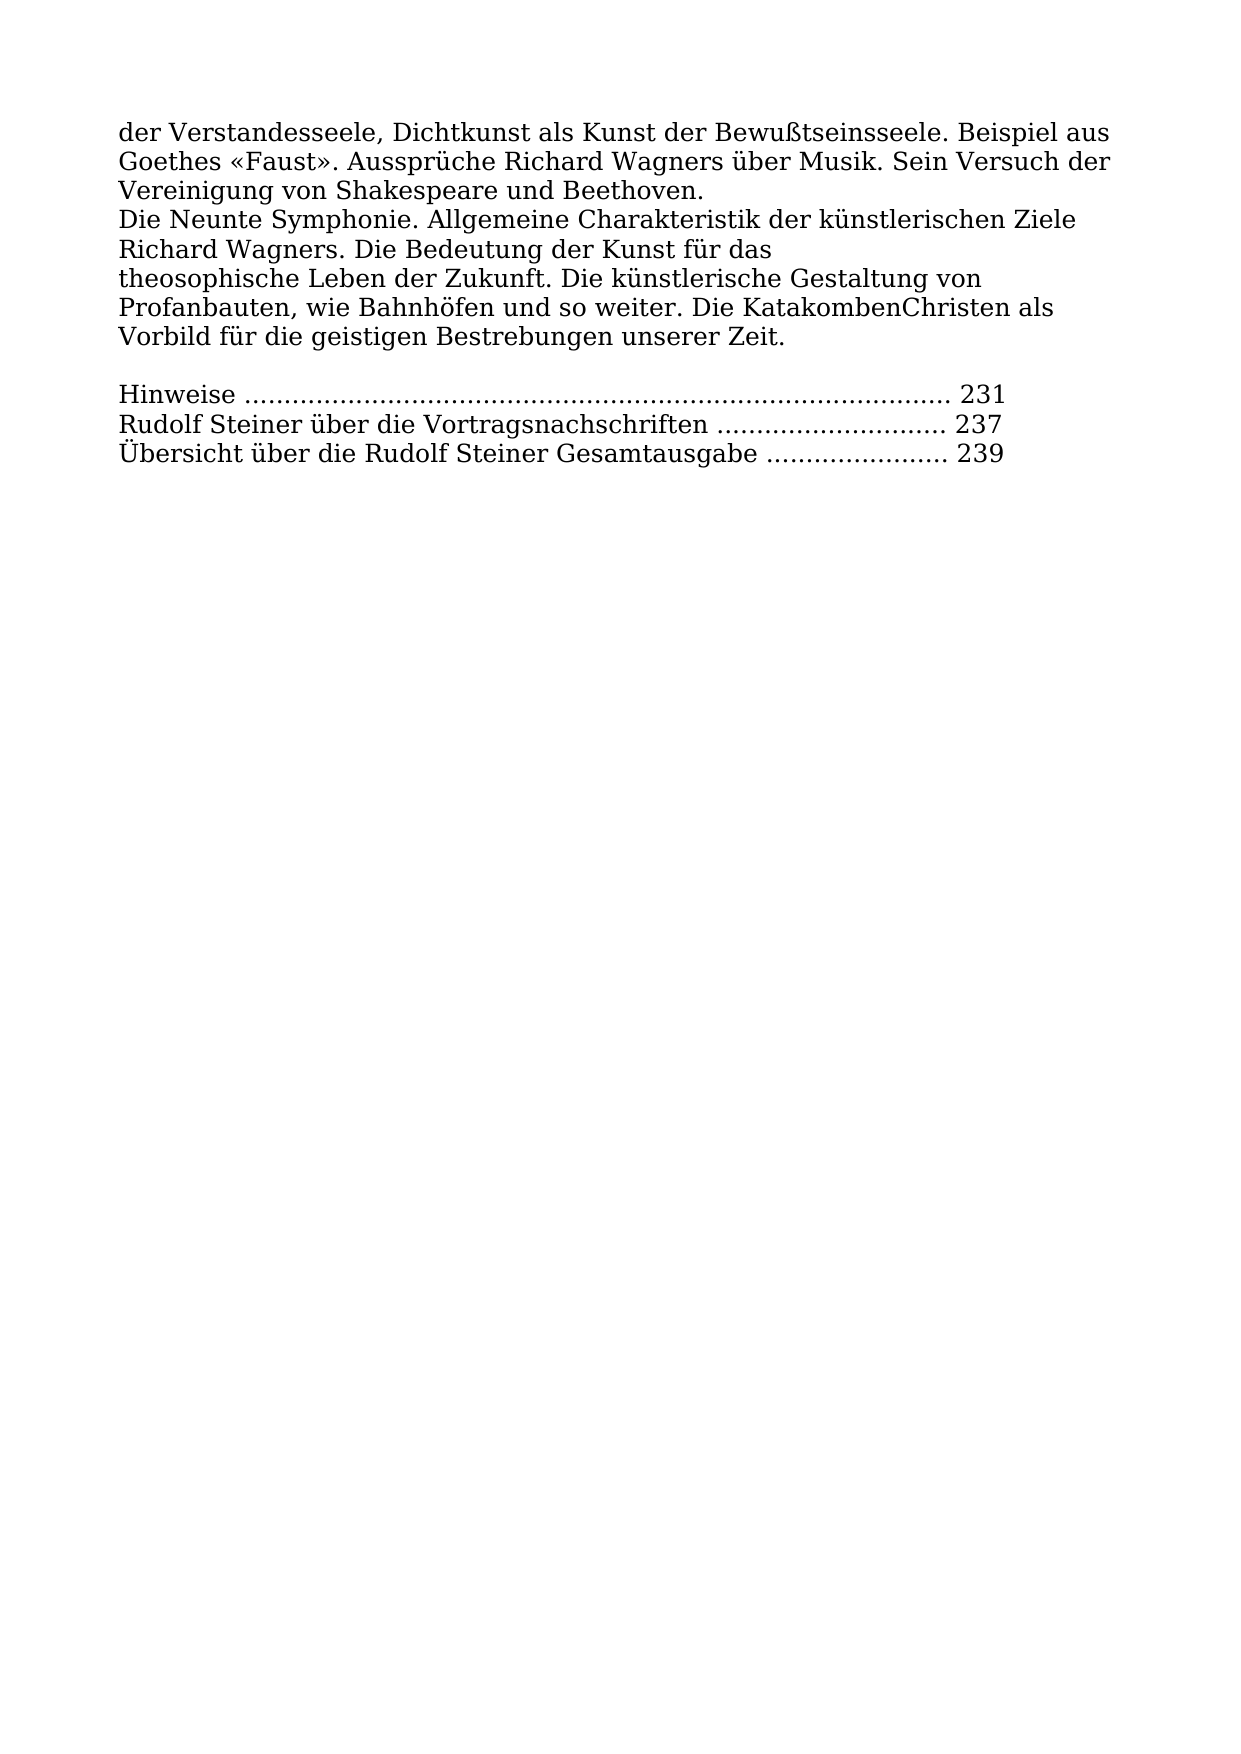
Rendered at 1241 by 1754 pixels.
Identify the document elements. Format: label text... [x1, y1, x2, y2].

text Übersicht über die Rudolf Steiner Gesamtausgabe ....................... 239 [118, 439, 1122, 468]
text Die Neunte Symphonie. Allgemeine Charakteristik der künstlerischen Ziele Richard Wagners. Die Bedeutung der Kunst für das [118, 206, 1122, 264]
text Profanbauten, wie Bahnhöfen und so weiter. Die KatakombenChristen als Vorbild für die geistigen Bestrebungen unserer Zeit. [118, 293, 1122, 351]
text Hinweise ......................................................................................... 231 [118, 381, 1122, 410]
text der Verstandesseele, Dichtkunst als Kunst der Bewußtseinsseele. Beispiel aus Goethes «Faust». Aussprüche Richard Wagners über Musik. Sein Versuch der Vereinigung von Shakespeare und Beethoven. [118, 118, 1122, 206]
text Rudolf Steiner über die Vortragsnachschriften ............................. 237 [118, 410, 1122, 439]
text theosophische Leben der Zukunft. Die künstlerische Gestaltung von [118, 264, 1122, 293]
